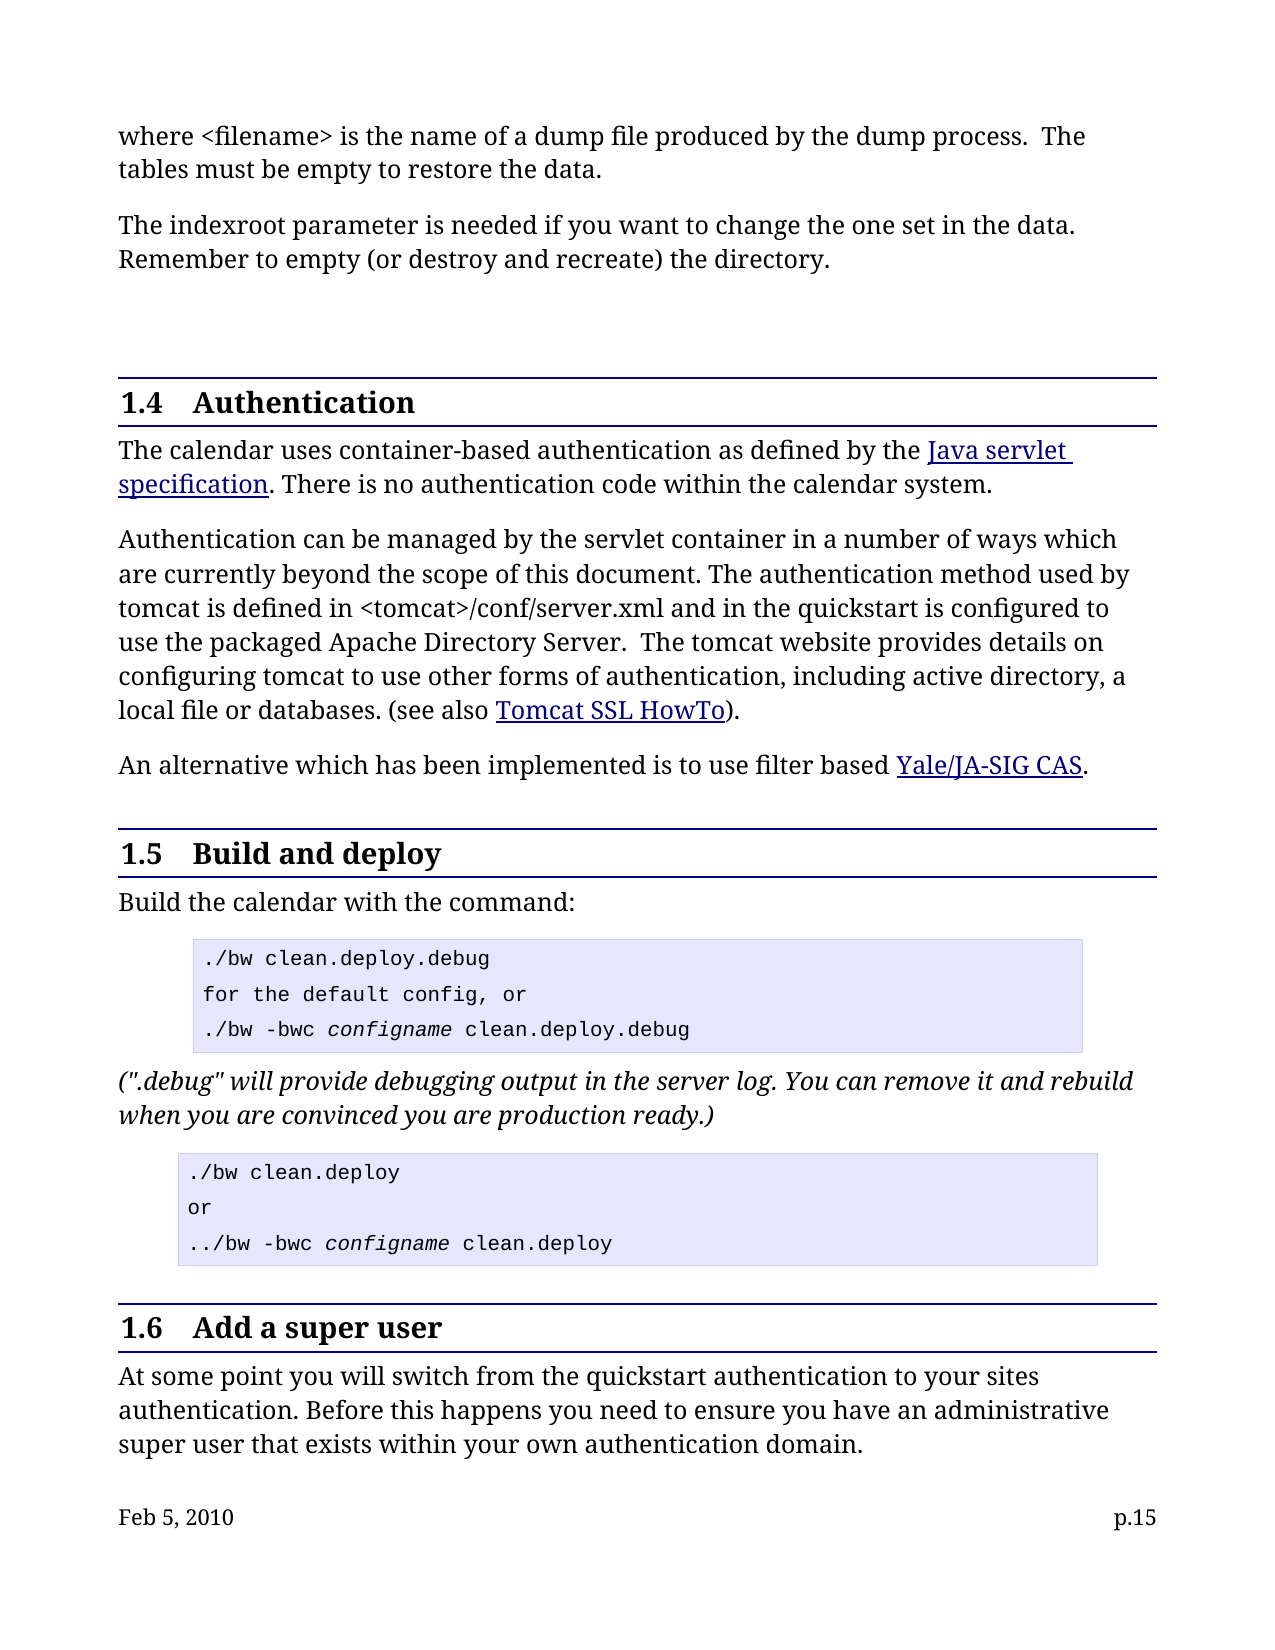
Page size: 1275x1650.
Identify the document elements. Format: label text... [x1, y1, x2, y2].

text An alternative which has been implemented is to use filter based Yale/JA-SIG CAS. [118, 748, 1157, 782]
text ./bw clean.deploy.debug [194, 940, 1082, 972]
subtitle Authentication [118, 379, 1157, 425]
text Authentication can be managed by the servlet container in a number of ways which are currently beyond the scope of this document. The authentication method used by tomcat is defined in <tomcat>/conf/server.xml and in the quickstart is configured to use the packaged Apache Directory Server. The tomcat website provides details on configuring tomcat to use other forms of authentication, including active directory, a local file or databases. (see also Tomcat SSL HowTo). [118, 522, 1157, 727]
text where <filename> is the name of a dump file produced by the dump process. The tables must be empty to restore the data. [118, 118, 1157, 186]
text The indexroot parameter is needed if you want to change the one set in the data. Remember to empty (or destroy and recreate) the directory. [118, 207, 1157, 275]
text At some point you will switch from the quickstart authentication to your sites authentication. Before this happens you need to ensure you have an administrative super user that exists within your own authentication domain. [118, 1359, 1157, 1461]
text Build the calendar with the command: [118, 884, 1157, 918]
text ../bw -bwc configname clean.deploy [179, 1224, 1097, 1265]
text or [179, 1188, 1097, 1221]
text ./bw clean.deploy [179, 1154, 1097, 1186]
text (".debug" will provide debugging output in the server log. You can remove it and rebuild when you are convinced you are production ready.) [118, 1064, 1157, 1132]
text for the default config, or [194, 975, 1082, 1007]
subtitle Add a super user [118, 1305, 1157, 1351]
text The calendar uses container-based authentication as defined by the Java servlet specification. There is no authentication code within the calendar system. [118, 433, 1157, 501]
text ./bw -bwc configname clean.deploy.debug [194, 1010, 1082, 1052]
subtitle Build and deploy [118, 830, 1157, 876]
